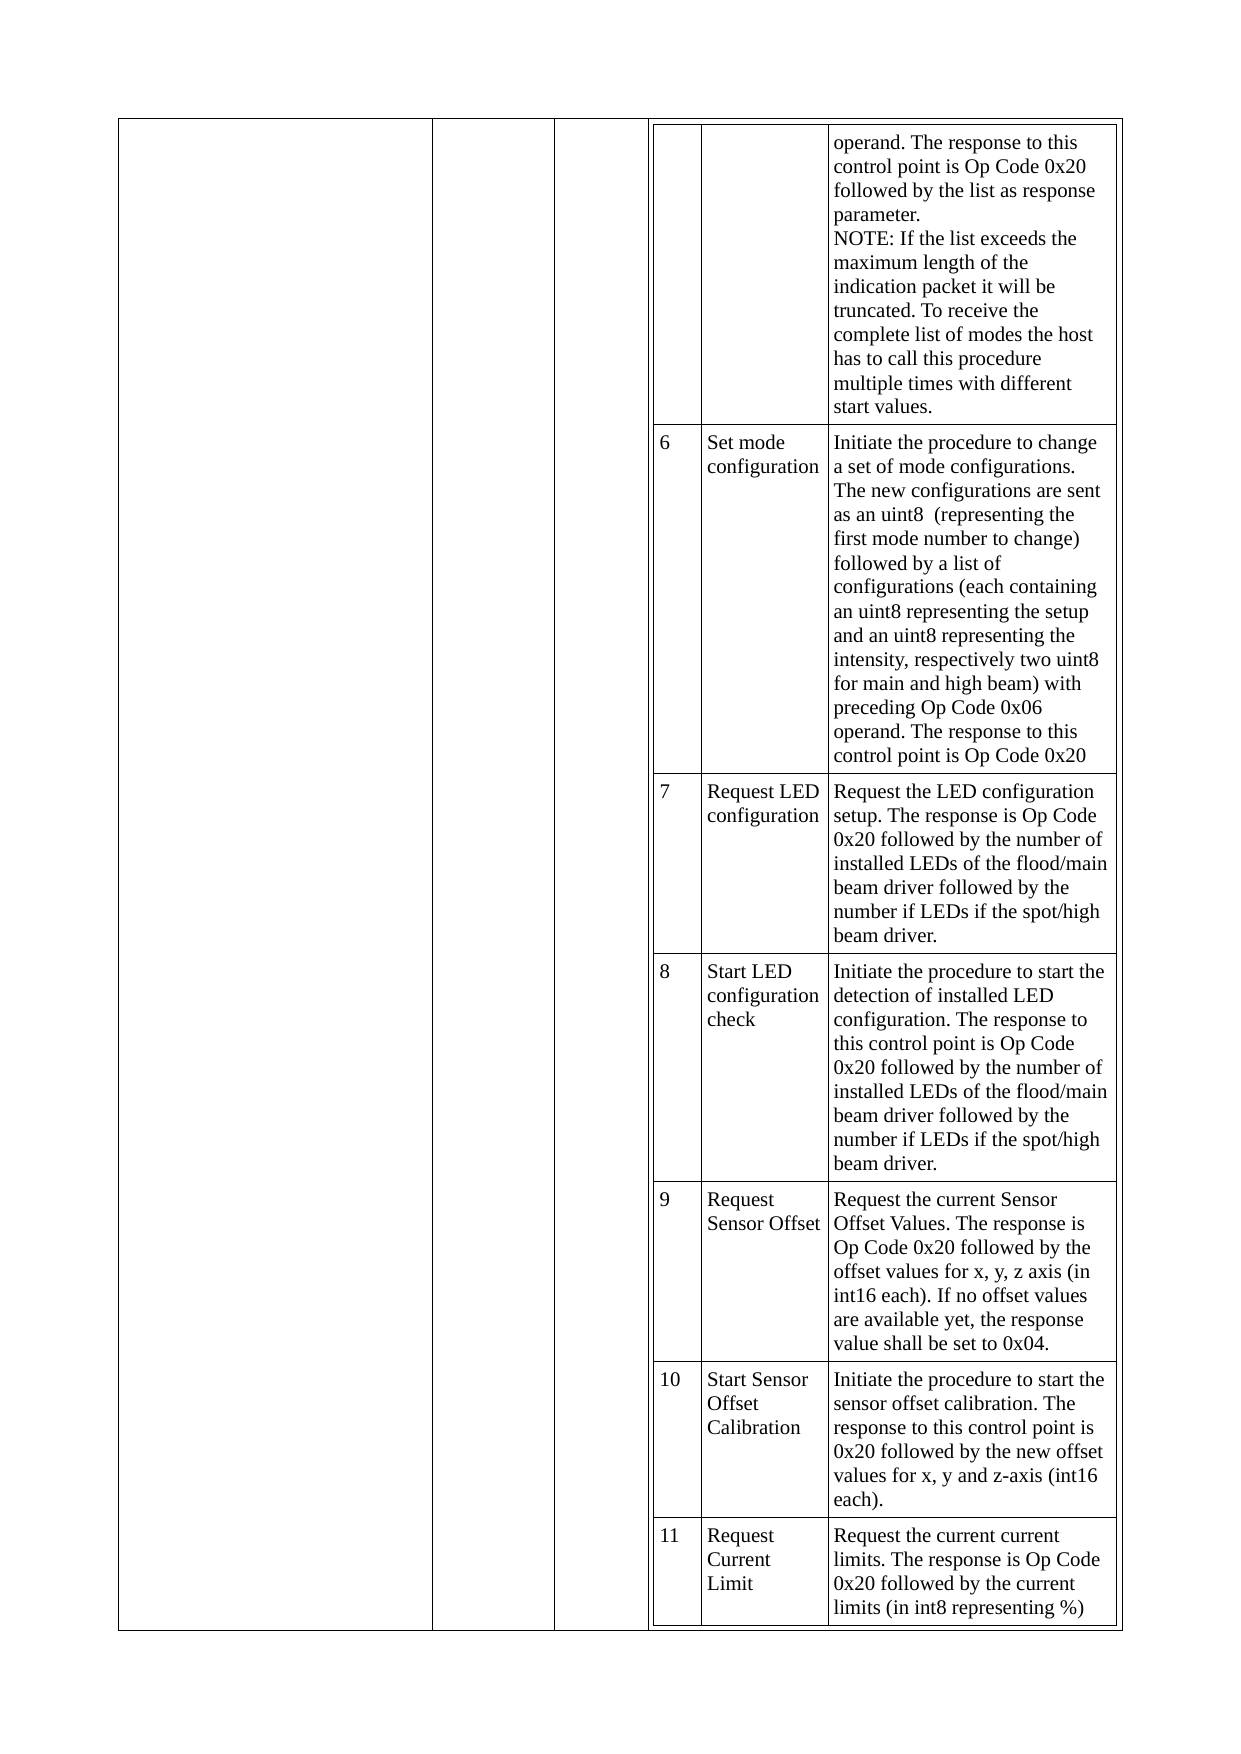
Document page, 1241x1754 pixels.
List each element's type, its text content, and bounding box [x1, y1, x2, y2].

table_cell Initiate the procedure to change a set of mode configurations. The new configurations are sent as an uint8 (representing the first mode number to change) followed by a list of configurations (each containing an uint8 representing the setup and an uint8 representing the intensity, respectively two uint8 for main and high beam) with preceding Op Code 0x06 operand. The response to this control point is Op Code 0x20 [829, 425, 1116, 773]
table_cell Start LED configuration check [702, 954, 828, 1181]
table_cell Request LED configuration [702, 774, 828, 953]
table_cell Request the LED configuration setup. The response is Op Code 0x20 followed by the number of installed LEDs of the flood/main beam driver followed by the number if LEDs if the spot/high beam driver. [829, 774, 1116, 953]
table_cell 10 [654, 1362, 701, 1517]
table_cell 9 [654, 1182, 701, 1361]
table_cell Request Sensor Offset [702, 1182, 828, 1361]
table_cell Initiate the procedure to start the detection of installed LED configuration. The response to this control point is Op Code 0x20 followed by the number of installed LEDs of the flood/main beam driver followed by the number if LEDs if the spot/high beam driver. [829, 954, 1116, 1181]
table_cell [654, 125, 701, 424]
table_cell operand. The response to this control point is Op Code 0x20 followed by the list as response parameter. NOTE: If the list exceeds the maximum length of the indication packet it will be truncated. To receive the complete list of modes the host has to call this procedure multiple times with different start values. [829, 125, 1116, 424]
table_cell [649, 119, 1122, 1630]
table_cell Set mode configuration [702, 425, 828, 773]
table_cell 11 [654, 1518, 701, 1624]
table_cell Request the current Sensor Offset Values. The response is Op Code 0x20 followed by the offset values for x, y, z axis (in int16 each). If no offset values are available yet, the response value shall be set to 0x04. [829, 1182, 1116, 1361]
table_cell [433, 119, 554, 1630]
table_cell Request Current Limit [702, 1518, 828, 1624]
table_cell [555, 119, 648, 1630]
table_cell Start Sensor Offset Calibration [702, 1362, 828, 1517]
table_cell 7 [654, 774, 701, 953]
table_cell Initiate the procedure to start the sensor offset calibration. The response to this control point is 0x20 followed by the new offset values for x, y and z-axis (int16 each). [829, 1362, 1116, 1517]
table_cell [119, 119, 432, 1630]
table_cell 6 [654, 425, 701, 773]
table_cell Request the current current limits. The response is Op Code 0x20 followed by the current limits (in int8 representing %) [829, 1518, 1116, 1624]
table_cell [702, 125, 828, 424]
table_cell 8 [654, 954, 701, 1181]
